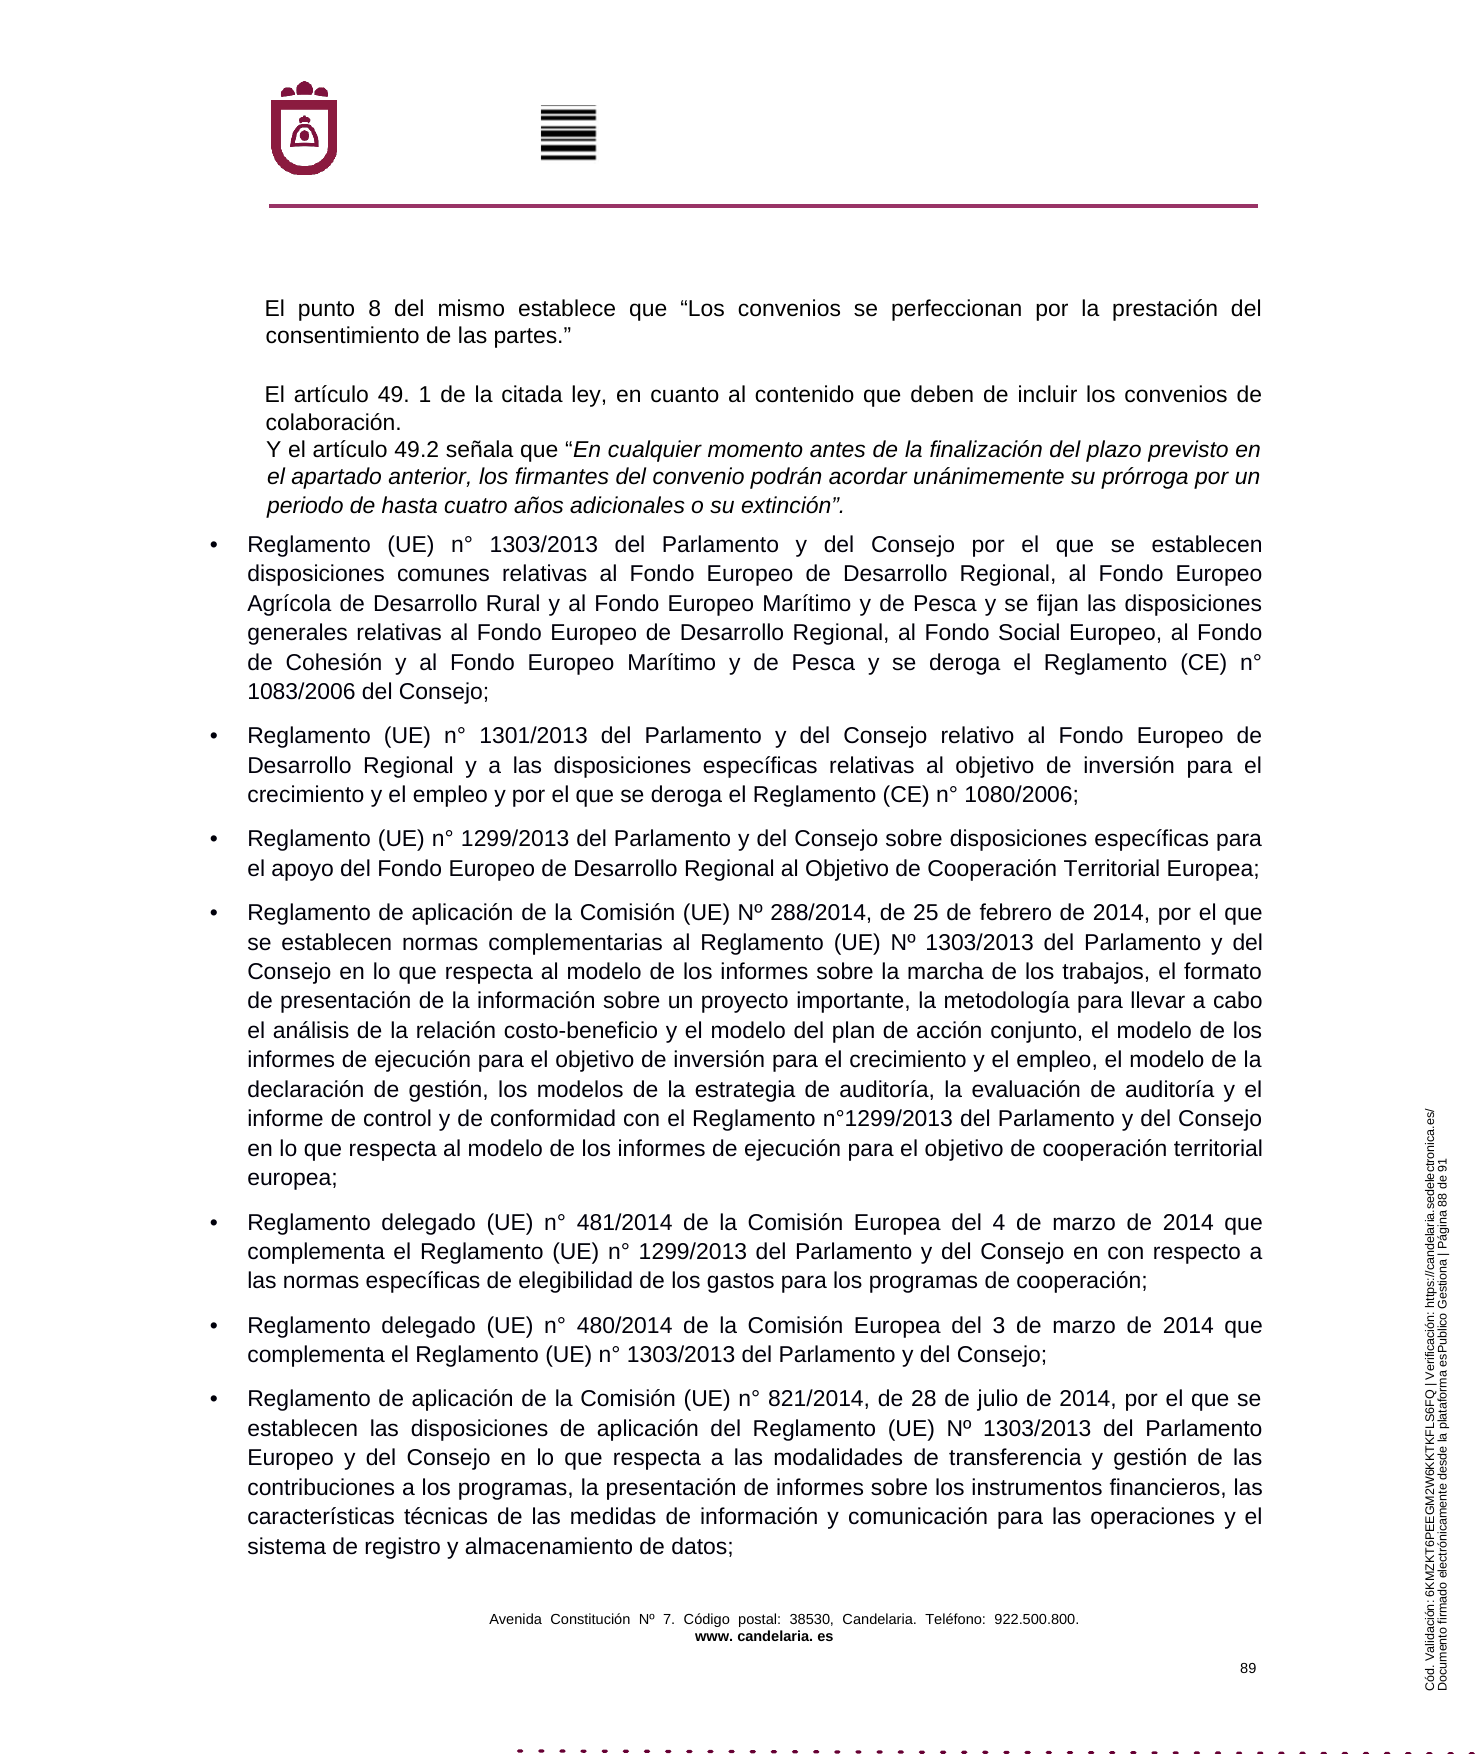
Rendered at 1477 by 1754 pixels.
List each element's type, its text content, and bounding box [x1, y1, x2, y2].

list Reglamento (UE) n° 1301/2013 del Parlamento y del Consejo relativo al Fondo Europeo de Desarrollo Regional y a las disposiciones específicas relativas al objetivo de inversión para el crecimiento y el empleo y por el que se deroga el Reglamento (CE) n° 1080/2006; [209, 722, 1263, 807]
list Reglamento delegado (UE) n° 481/2014 de la Comisión Europea del 4 de marzo de 2014 que complementa el Reglamento (UE) n° 1299/2013 del Parlamento y del Consejo en con respecto a las normas específicas de elegibilidad de los gastos para los programas de cooperación; [209, 1208, 1263, 1294]
list Reglamento de aplicación de la Comisión (UE) Nº 288/2014, de 25 de febrero de 2014, por el que se establecen normas complementarias al Reglamento (UE) Nº 1303/2013 del Parlamento y del Consejo en lo que respecta al modelo de los informes sobre la marcha de los trabajos, el formato de presentación de la información sobre un proyecto importante, la metodología para llevar a cabo el análisis de la relación costo-beneficio y el modelo del plan de acción conjunto, el modelo de los informes de ejecución para el objetivo de inversión para el crecimiento y el empleo, el modelo de la declaración de gestión, los modelos de la estrategia de auditoría, la evaluación de auditoría y el informe de control y de conformidad con el Reglamento n°1299/2013 del Parlamento y del Consejo en lo que respecta al modelo de los informes de ejecución para el objetivo de cooperación territorial europea; [209, 899, 1263, 1191]
list Reglamento (UE) n° 1299/2013 del Parlamento y del Consejo sobre disposiciones específicas para el apoyo del Fondo Europeo de Desarrollo Regional al Objetivo de Cooperación Territorial Europea; [209, 825, 1263, 881]
text El punto 8 del mismo establece que “Los convenios se perfeccionan por la prestación del consentimiento de las partes.” [264, 295, 1263, 348]
text El artículo 49. 1 de la citada ley, en cuanto al contenido que deben de incluir los convenios de colaboración. [264, 381, 1263, 435]
list Reglamento (UE) n° 1303/2013 del Parlamento y del Consejo por el que se establecen disposiciones comunes relativas al Fondo Europeo de Desarrollo Regional, al Fondo Europeo Agrícola de Desarrollo Rural y al Fondo Europeo Marítimo y de Pesca y se fijan las disposiciones generales relativas al Fondo Europeo de Desarrollo Regional, al Fondo Social Europeo, al Fondo de Cohesión y al Fondo Europeo Marítimo y de Pesca y se deroga el Reglamento (CE) n° 1083/2006 del Consejo; [209, 531, 1263, 704]
list Reglamento delegado (UE) n° 480/2014 de la Comisión Europea del 3 de marzo de 2014 que complementa el Reglamento (UE) n° 1303/2013 del Parlamento y del Consejo; [209, 1312, 1263, 1367]
text Y el artículo 49.2 señala que “En cualquier momento antes de la finalización del plazo previsto en el apartado anterior, los firmantes del convenio podrán acordar unánimemente su prórroga por un periodo de hasta cuatro años adicionales o su extinción”. [266, 436, 1263, 518]
list Reglamento de aplicación de la Comisión (UE) n° 821/2014, de 28 de julio de 2014, por el que se establecen las disposiciones de aplicación del Reglamento (UE) Nº 1303/2013 del Parlamento Europeo y del Consejo en lo que respecta a las modalidades de transferencia y gestión de las contribuciones a los programas, la presentación de informes sobre los instrumentos financieros, las características técnicas de las medidas de información y comunicación para las operaciones y el sistema de registro y almacenamiento de datos; [209, 1385, 1263, 1559]
